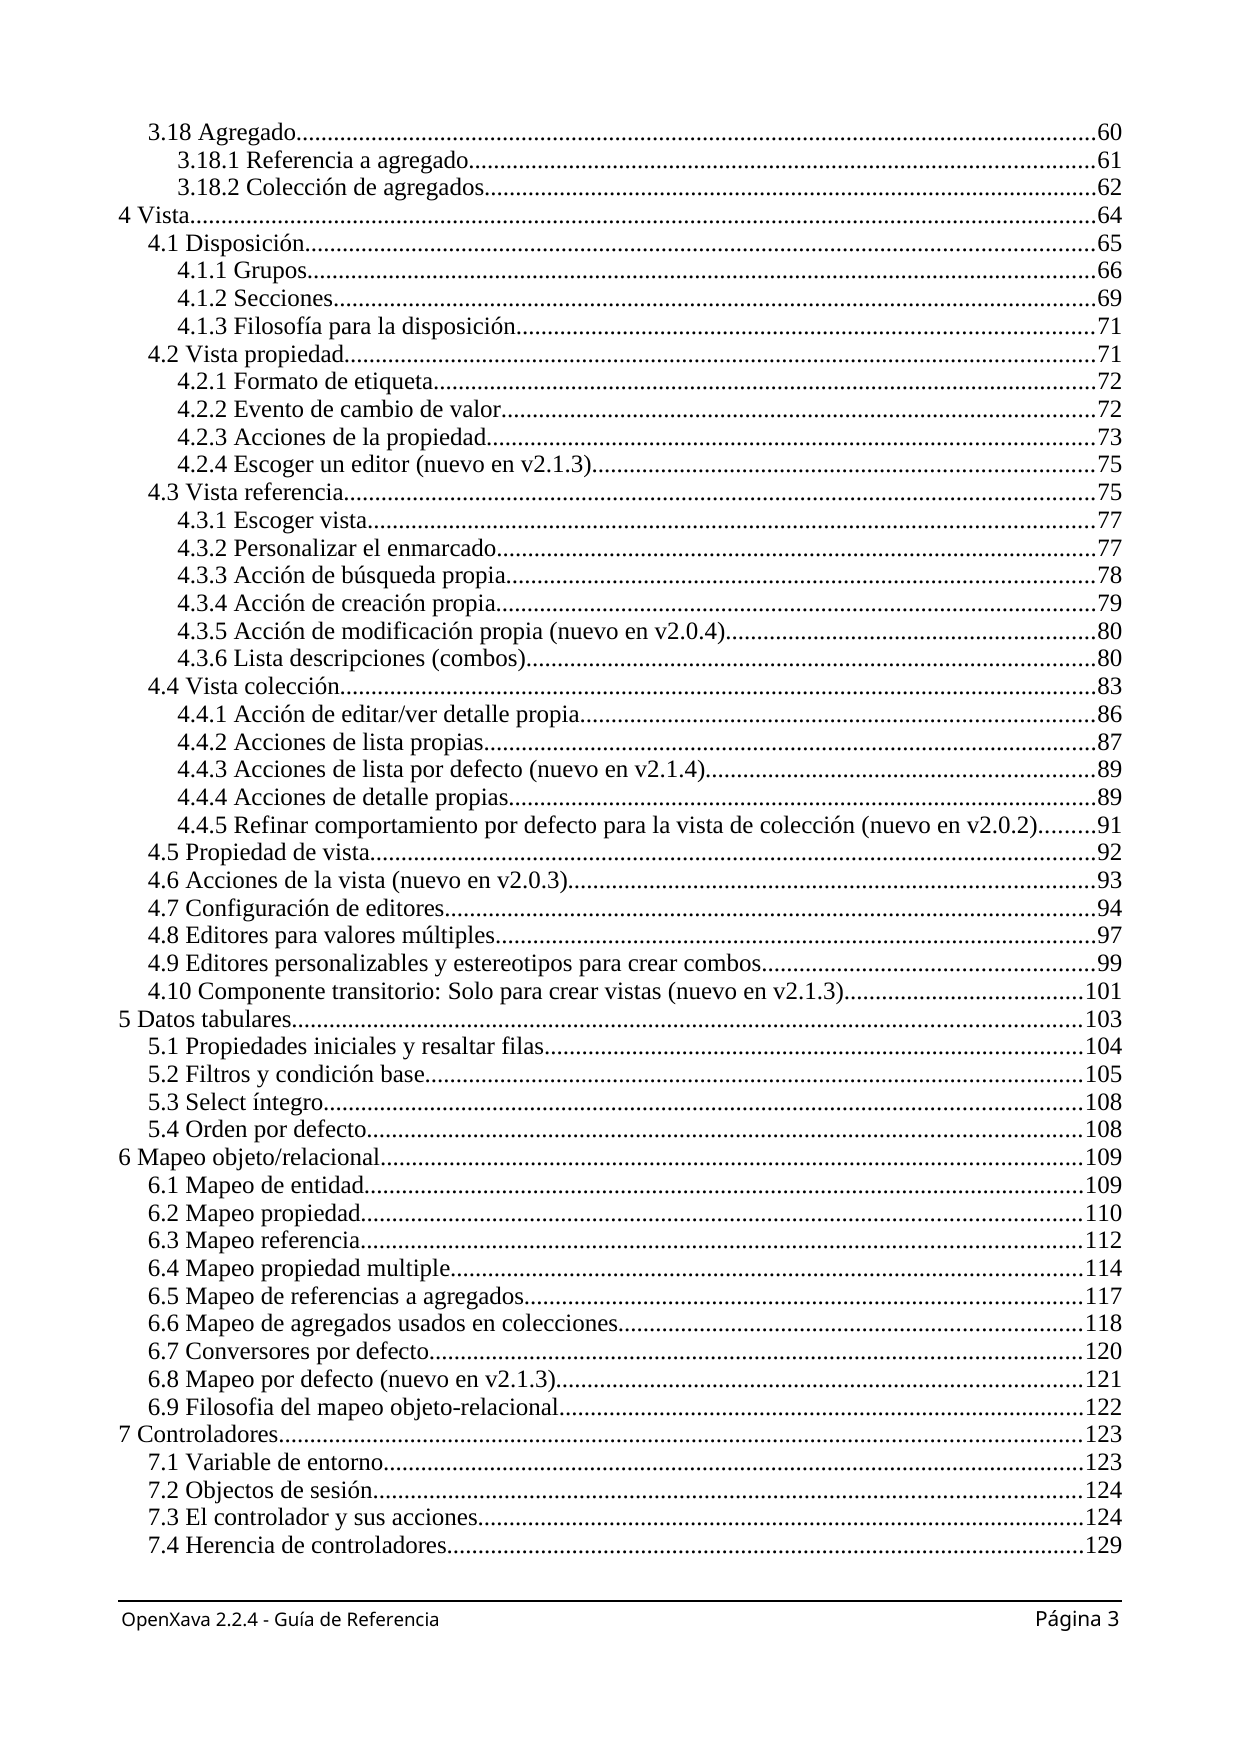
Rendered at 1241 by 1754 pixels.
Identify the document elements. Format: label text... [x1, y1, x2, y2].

text 6.8 Mapeo por defecto (nuevo en v2.1.3) 121 [148, 1365, 1122, 1393]
text 6.6 Mapeo de agregados usados en colecciones 118 [148, 1309, 1122, 1337]
text 4.8 Editores para valores múltiples 97 [148, 922, 1122, 949]
text 6.5 Mapeo de referencias a agregados 117 [148, 1282, 1122, 1309]
text 4.3 Vista referencia 75 [148, 478, 1122, 506]
text 5.3 Select íntegro 108 [148, 1088, 1122, 1116]
text 3.18 Agregado 60 [148, 118, 1122, 146]
text 6.4 Mapeo propiedad multiple 114 [148, 1254, 1122, 1282]
text 4.4.5 Refinar comportamiento por defecto para la vista de colección (nuevo en v2.0.2) 91 [177, 811, 1122, 838]
text 4.9 Editores personalizables y estereotipos para crear combos 99 [148, 949, 1122, 977]
text 5.1 Propiedades iniciales y resaltar filas 104 [148, 1032, 1122, 1060]
text 6.1 Mapeo de entidad 109 [148, 1171, 1122, 1199]
text 4.1.1 Grupos 66 [177, 257, 1122, 284]
text 7.1 Variable de entorno 123 [148, 1448, 1122, 1476]
text 4.2.3 Acciones de la propiedad 73 [177, 423, 1122, 451]
text 4.1.3 Filosofía para la disposición 71 [177, 312, 1122, 340]
text 6.3 Mapeo referencia 112 [148, 1226, 1122, 1254]
text 3.18.1 Referencia a agregado 61 [177, 146, 1122, 173]
text 4.3.3 Acción de búsqueda propia 78 [177, 561, 1122, 589]
text 5.4 Orden por defecto 108 [148, 1116, 1122, 1143]
text 4.3.2 Personalizar el enmarcado 77 [177, 534, 1122, 561]
text 4.1.2 Secciones 69 [177, 284, 1122, 312]
text 4.3.1 Escoger vista 77 [177, 506, 1122, 534]
text 7.2 Objectos de sesión 124 [148, 1476, 1122, 1503]
text 7 Controladores 123 [118, 1420, 1122, 1448]
text 4.2.2 Evento de cambio de valor 72 [177, 395, 1122, 423]
text 4 Vista 64 [118, 201, 1122, 229]
text 6.7 Conversores por defecto 120 [148, 1337, 1122, 1365]
text 4.1 Disposición 65 [148, 229, 1122, 257]
text 4.4.2 Acciones de lista propias 87 [177, 728, 1122, 755]
text 7.4 Herencia de controladores 129 [148, 1531, 1122, 1559]
text 4.7 Configuración de editores 94 [148, 894, 1122, 922]
text 4.3.6 Lista descripciones (combos) 80 [177, 644, 1122, 672]
text 6.2 Mapeo propiedad 110 [148, 1199, 1122, 1226]
text 4.3.4 Acción de creación propia 79 [177, 589, 1122, 617]
text 6 Mapeo objeto/relacional 109 [118, 1143, 1122, 1171]
text 4.4.1 Acción de editar/ver detalle propia 86 [177, 700, 1122, 728]
text 4.2 Vista propiedad 71 [148, 340, 1122, 367]
text 4.4.3 Acciones de lista por defecto (nuevo en v2.1.4) 89 [177, 755, 1122, 783]
text 4.4 Vista colección 83 [148, 672, 1122, 700]
text 5 Datos tabulares 103 [118, 1005, 1122, 1032]
text 4.6 Acciones de la vista (nuevo en v2.0.3) 93 [148, 866, 1122, 894]
text 4.2.4 Escoger un editor (nuevo en v2.1.3) 75 [177, 451, 1122, 478]
text 4.4.4 Acciones de detalle propias 89 [177, 783, 1122, 811]
text 7.3 El controlador y sus acciones 124 [148, 1503, 1122, 1531]
text 5.2 Filtros y condición base 105 [148, 1060, 1122, 1088]
text 4.3.5 Acción de modificación propia (nuevo en v2.0.4) 80 [177, 617, 1122, 644]
text 4.10 Componente transitorio: Solo para crear vistas (nuevo en v2.1.3) 101 [148, 977, 1122, 1005]
text 4.5 Propiedad de vista 92 [148, 838, 1122, 866]
text 6.9 Filosofia del mapeo objeto-relacional 122 [148, 1393, 1122, 1420]
text 4.2.1 Formato de etiqueta 72 [177, 367, 1122, 395]
text 3.18.2 Colección de agregados 62 [177, 173, 1122, 201]
